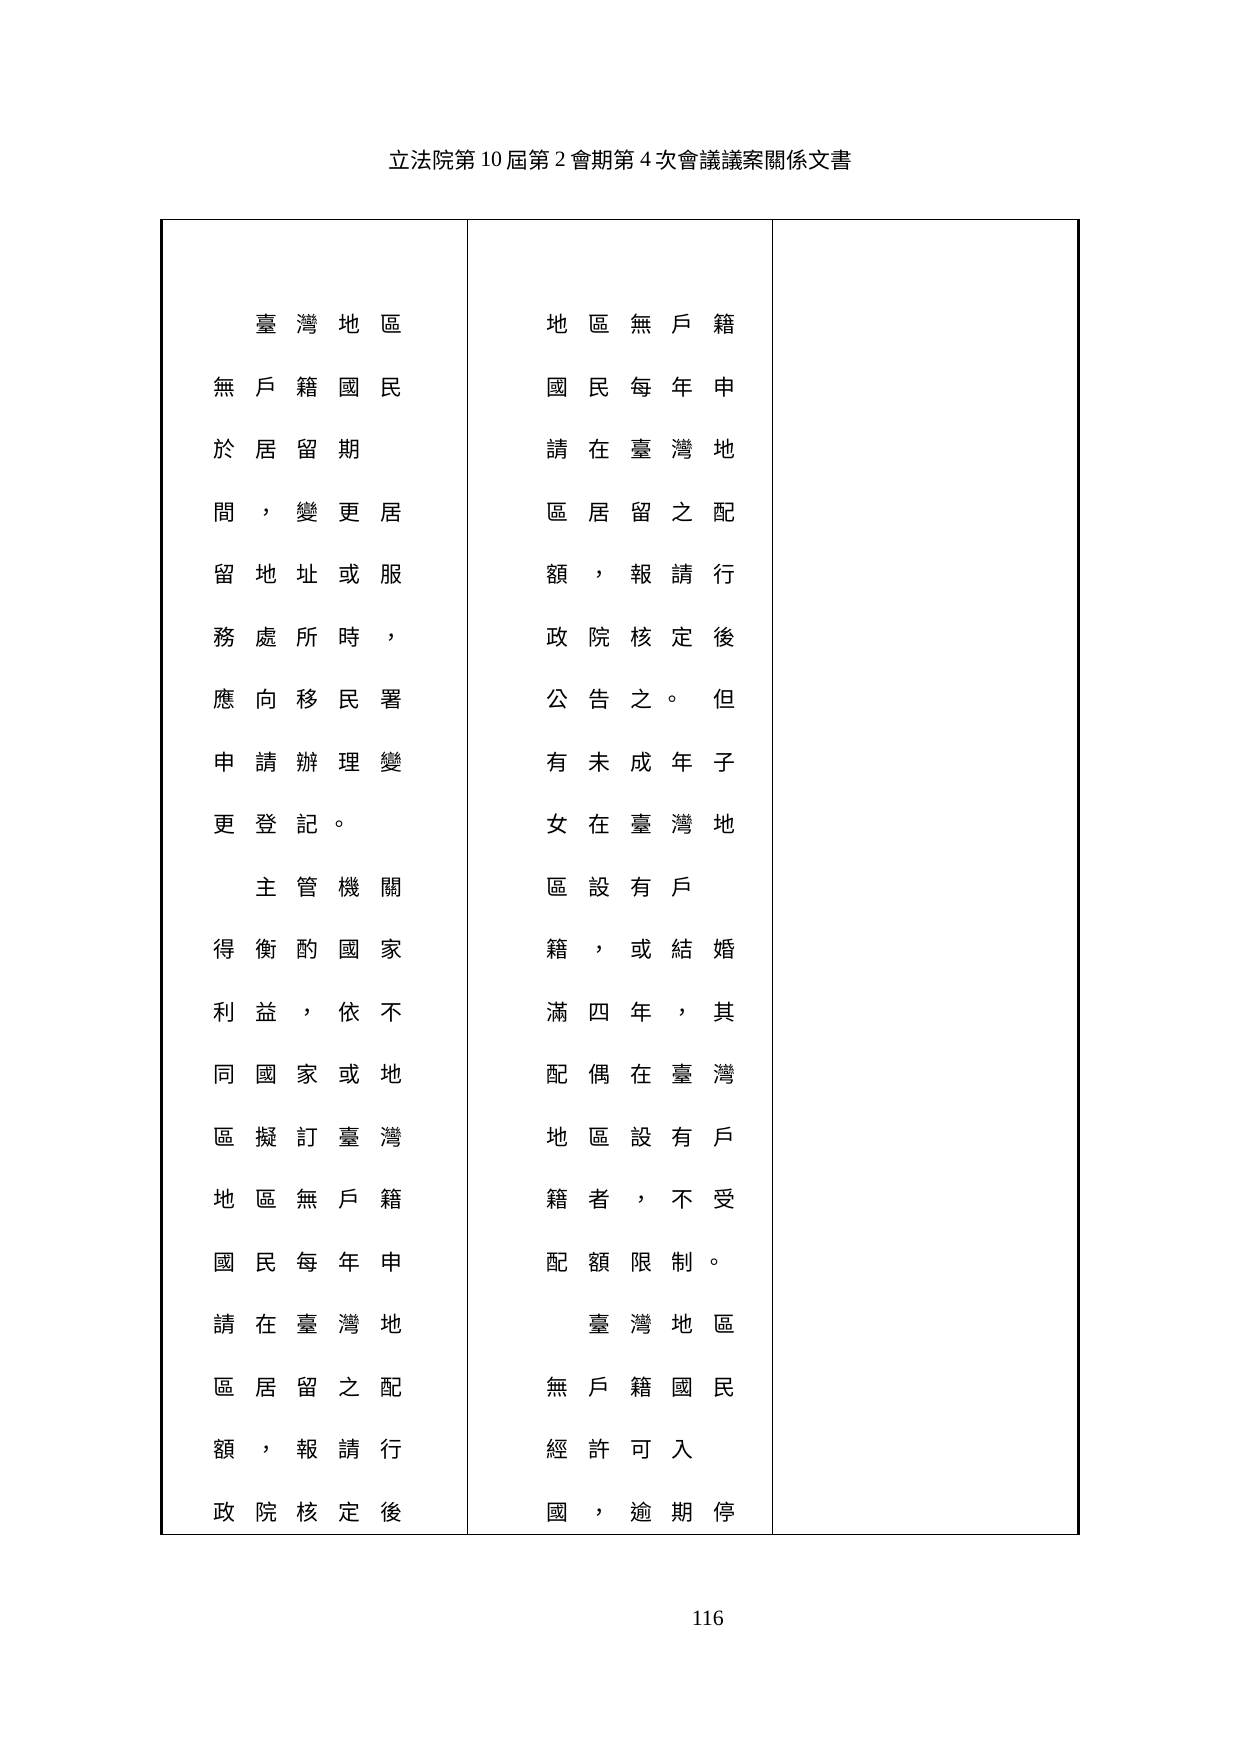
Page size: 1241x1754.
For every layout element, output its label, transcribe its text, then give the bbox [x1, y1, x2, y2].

table_cell 臺灣地區無戶籍國民於居留期間，變更居留地址或服務處所時，應向移民署申請辦理變更登記。 主管機關得衡酌國家利益，依不同國家或地區擬訂臺灣地區無戶籍國民每年申請在臺灣地區居留之配額，報請行政院核定後 [163, 220, 467, 1534]
table_cell 地區無戶籍國民每年申請在臺灣地區居留之配額，報請行政院核定後公告之。但有未成年子女在臺灣地區設有戶籍，或結婚滿四年，其配偶在臺灣地區設有戶籍者，不受配額限制。 臺灣地區無戶籍國民經許可入國，逾期停 [468, 220, 772, 1534]
table_cell [773, 220, 1077, 1534]
